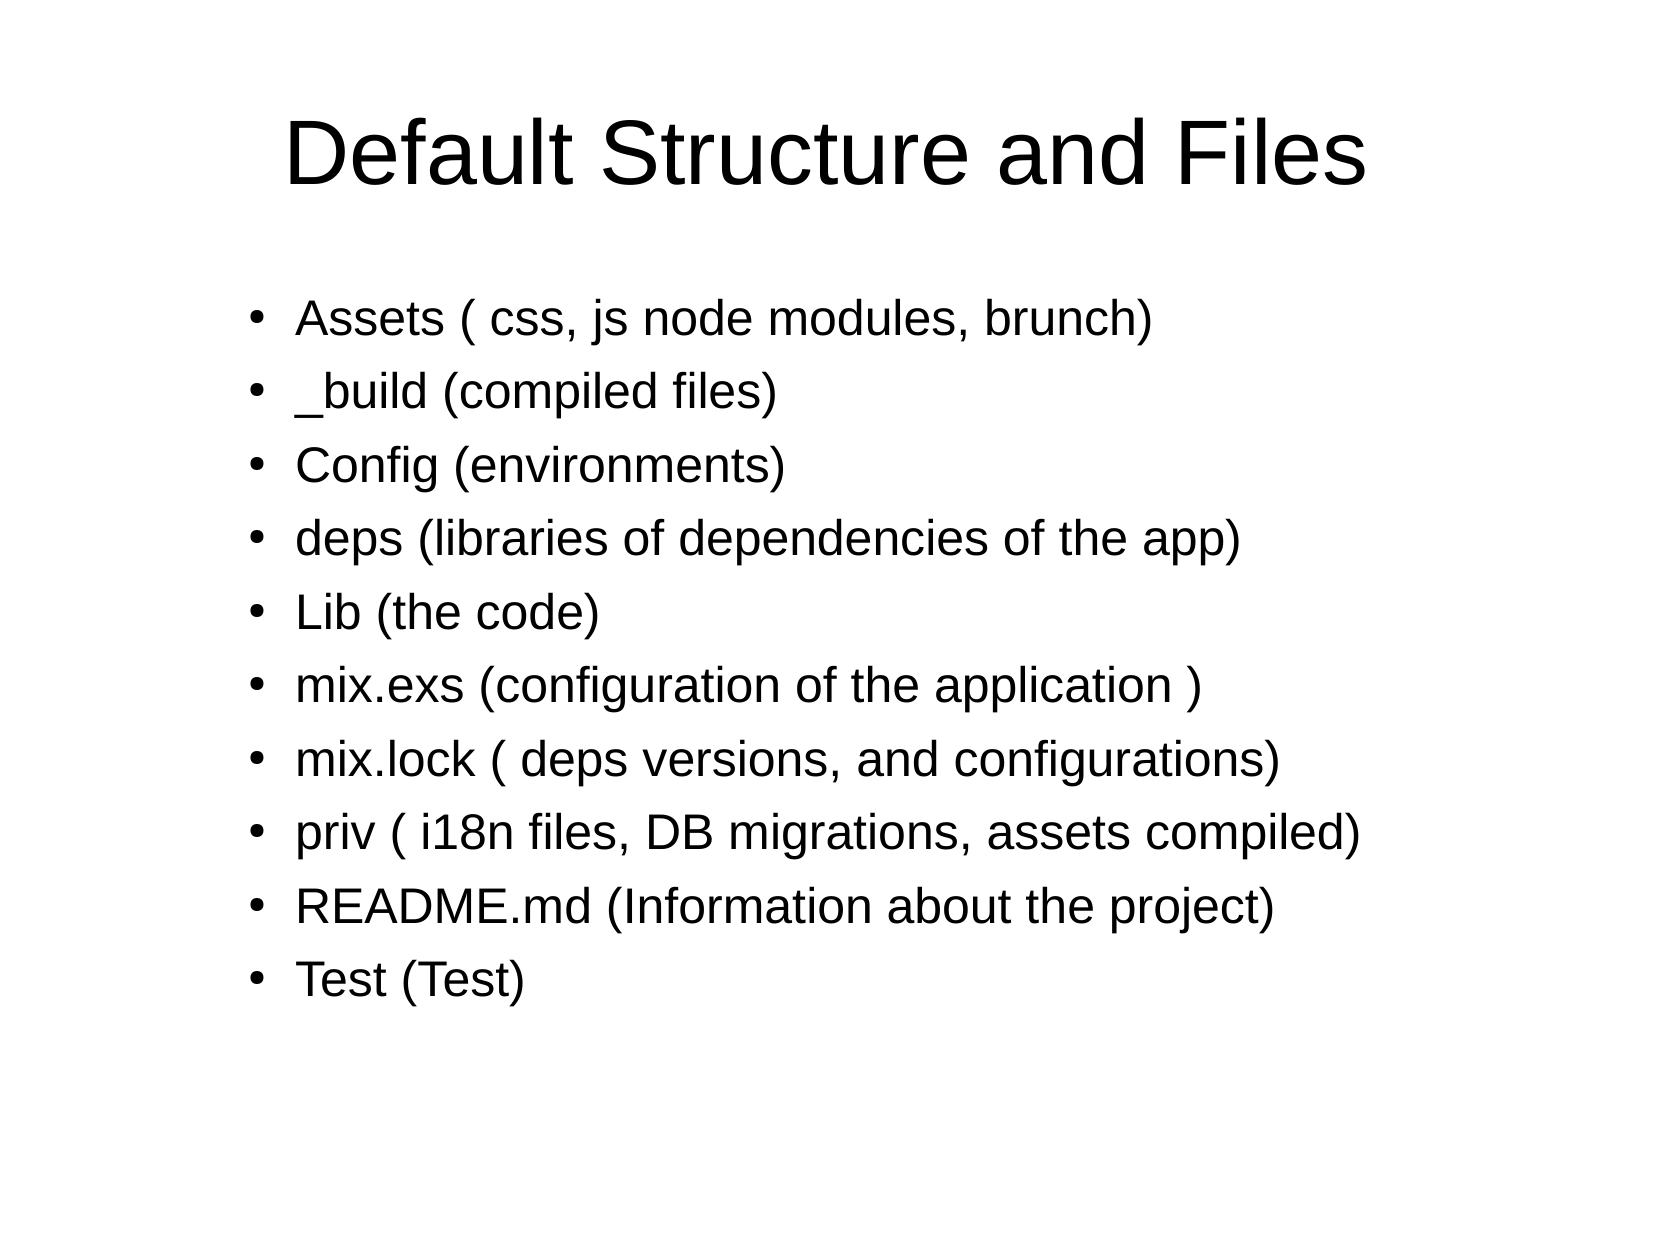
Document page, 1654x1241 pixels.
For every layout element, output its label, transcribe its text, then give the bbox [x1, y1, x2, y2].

title Default Structure and Files [82, 49, 1571, 257]
list Assets ( css, js node modules, brunch) _build (compiled files) Config (environments) deps (libraries of dependencies of the app) Lib (the code) mix.exs (configuration of the application ) mix.lock ( deps versions, and configurations) priv ( i18n files, DB migrations, assets compiled) README.md (Information about the project) Test (Test) [82, 290, 1571, 1010]
